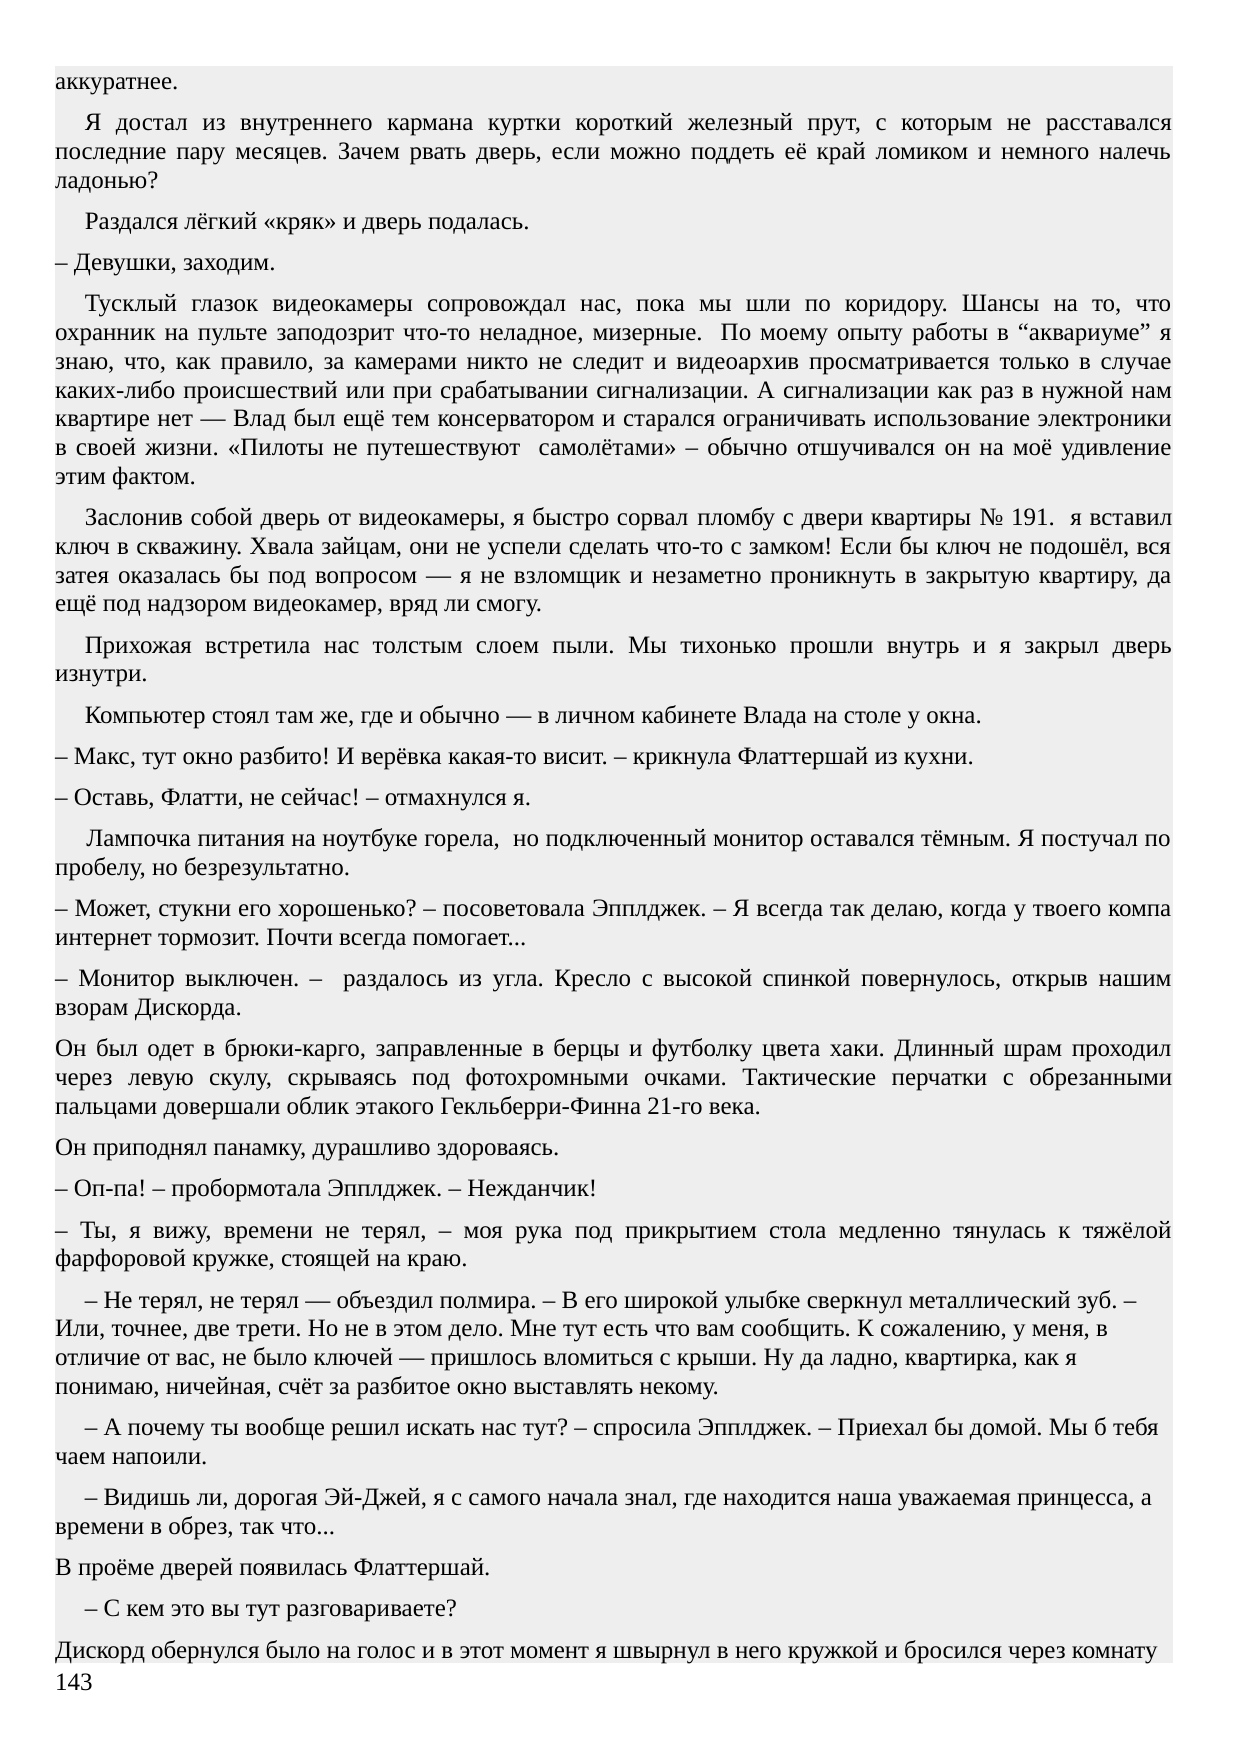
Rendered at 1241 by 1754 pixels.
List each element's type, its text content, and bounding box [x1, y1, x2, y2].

text – Монитор выключен. – раздалось из угла. Кресло с высокой спинкой повернулось, открыв нашим взорам Дискорда. [55, 963, 1173, 1021]
list аккуратнее. [55, 66, 1173, 95]
text Он был одет в брюки-карго, заправленные в берцы и футболку цвета хаки. Длинный шрам проходил через левую скулу, скрываясь под фотохромными очками. Тактические перчатки с обрезанными пальцами довершали облик этакого Гекльберри-Финна 21-го века. [55, 1033, 1173, 1120]
text В проёме дверей появилась Флаттершай. [55, 1552, 1173, 1581]
text – С кем это вы тут разговариваете? [55, 1593, 1173, 1622]
text Раздался лёгкий «кряк» и дверь подалась. [55, 206, 1173, 235]
text – Видишь ли, дорогая Эй-Джей, я с самого начала знал, где находится наша уважаемая принцесса, а времени в обрез, так что... [55, 1482, 1173, 1540]
text – Макс, тут окно разбито! И верёвка какая-то висит. – крикнула Флаттершай из кухни. [55, 741, 1173, 770]
text – А почему ты вообще решил искать нас тут? – спросила Эпплджек. – Приехал бы домой. Мы б тебя чаем напоили. [55, 1412, 1173, 1470]
text Я достал из внутреннего кармана куртки короткий железный прут, с которым не расставался последние пару месяцев. Зачем рвать дверь, если можно поддеть её край ломиком и немного налечь ладонью? [55, 107, 1173, 193]
text Он приподнял панамку, дурашливо здороваясь. [55, 1132, 1173, 1161]
text – Может, стукни его хорошенько? – посоветовала Эпплджек. – Я всегда так делаю, когда у твоего компа интернет тормозит. Почти всегда помогает... [55, 893, 1173, 951]
list Дискорд обернулся было на голос и в этот момент я швырнул в него кружкой и бросился через комнату [55, 1635, 1173, 1663]
text – Девушки, заходим. [55, 247, 1173, 276]
text Заслонив собой дверь от видеокамеры, я быстро сорвал пломбу с двери квартиры № 191. я вставил ключ в скважину. Хвала зайцам, они не успели сделать что-то с замком! Если бы ключ не подошёл, вся затея оказалась бы под вопросом — я не взломщик и незаметно проникнуть в закрытую квартиру, да ещё под надзором видеокамер, вряд ли смогу. [55, 502, 1173, 617]
text Прихожая встретила нас толстым слоем пыли. Мы тихонько прошли внутрь и я закрыл дверь изнутри. [55, 630, 1173, 687]
text Компьютер стоял там же, где и обычно — в личном кабинете Влада на столе у окна. [55, 700, 1173, 728]
text – Оп-па! – пробормотала Эпплджек. – Нежданчик! [55, 1173, 1173, 1202]
text – Не терял, не терял — объездил полмира. – В его широкой улыбке сверкнул металлический зуб. – Или, точнее, две трети. Но не в этом дело. Мне тут есть что вам сообщить. К сожалению, у меня, в отличие от вас, не было ключей — пришлось вломиться с крыши. Ну да ладно, квартирка, как я понимаю, ничейная, счёт за разбитое окно выставлять некому. [55, 1285, 1173, 1400]
text Тусклый глазок видеокамеры сопровождал нас, пока мы шли по коридору. Шансы на то, что охранник на пульте заподозрит что-то неладное, мизерные. По моему опыту работы в “аквариуме” я знаю, что, как правило, за камерами никто не следит и видеоархив просматривается только в случае каких-либо происшествий или при срабатывании сигнализации. А сигнализации как раз в нужной нам квартире нет — Влад был ещё тем консерватором и старался ограничивать использование электроники в своей жизни. «Пилоты не путешествуют самолётами» – обычно отшучивался он на моё удивление этим фактом. [55, 288, 1173, 490]
text – Ты, я вижу, времени не терял, – моя рука под прикрытием стола медленно тянулась к тяжёлой фарфоровой кружке, стоящей на краю. [55, 1215, 1173, 1272]
text – Оставь, Флатти, не сейчас! – отмахнулся я. [55, 782, 1173, 811]
text Лампочка питания на ноутбуке горела, но подключенный монитор оставался тёмным. Я постучал по пробелу, но безрезультатно. [55, 823, 1173, 881]
